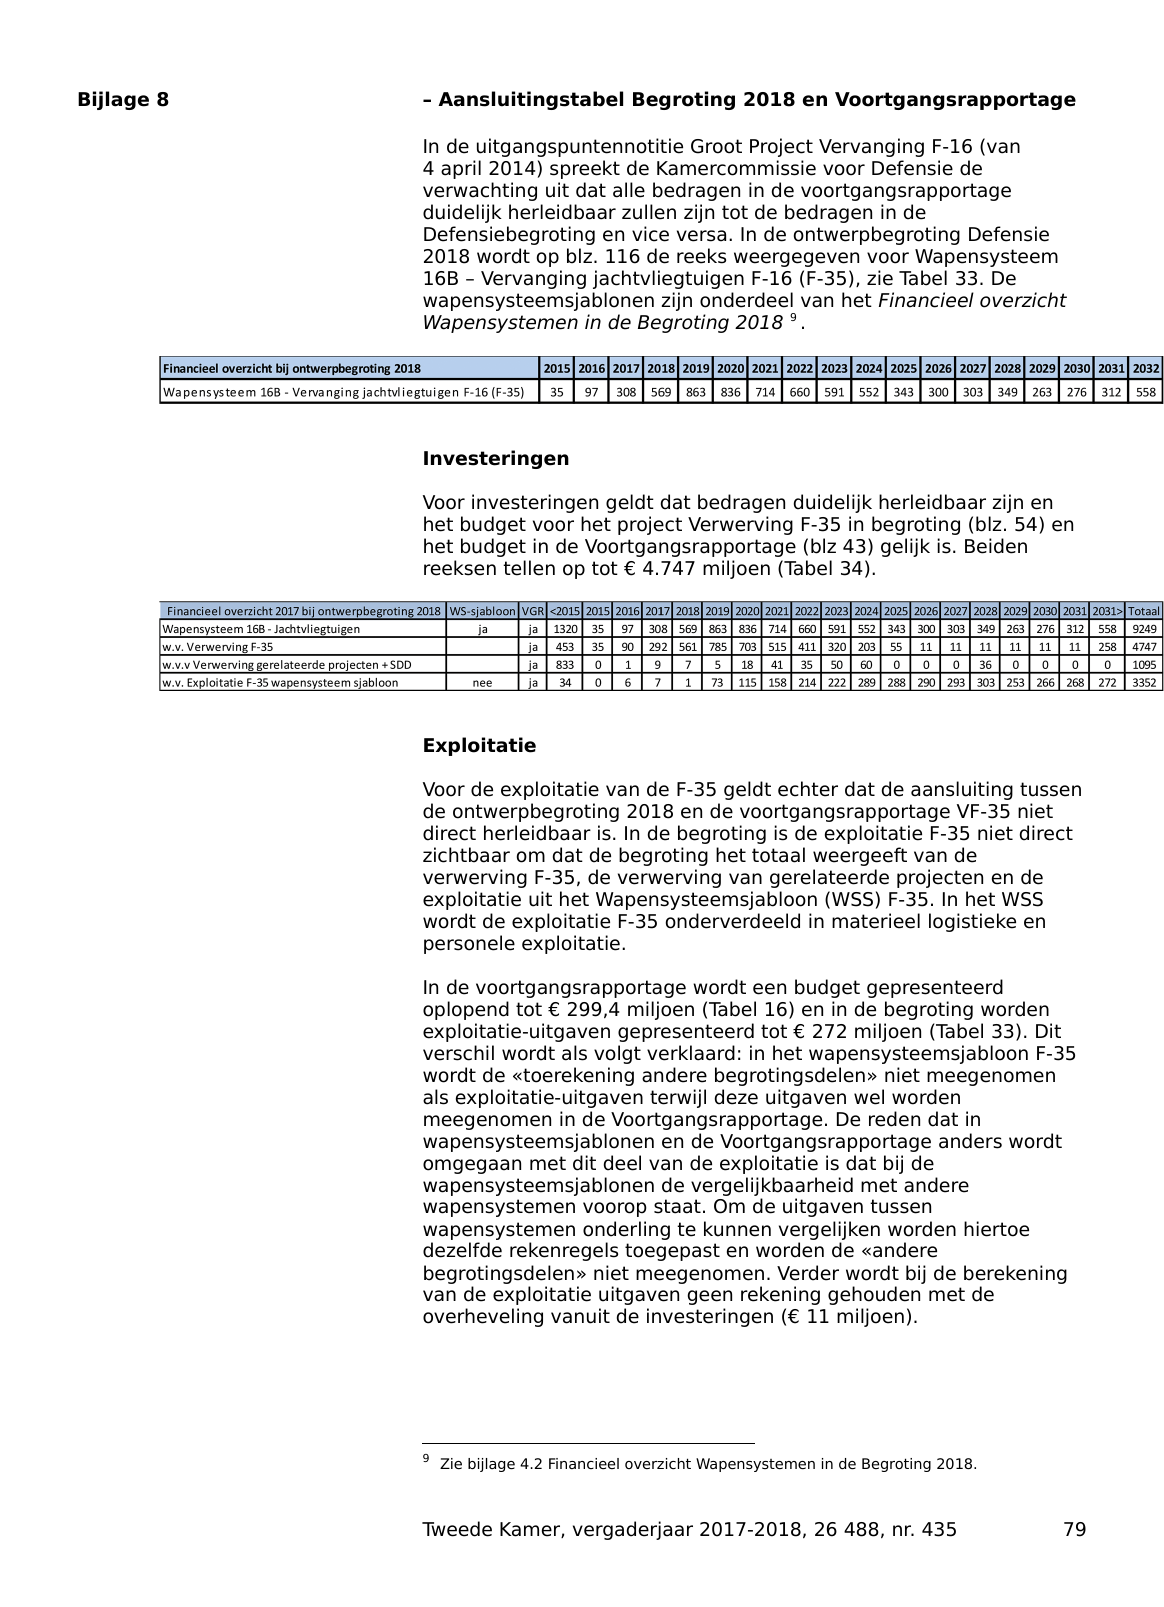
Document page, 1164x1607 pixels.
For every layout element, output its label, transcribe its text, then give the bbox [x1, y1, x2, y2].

text In de voortgangsrapportage wordt een budget gepresenteerd oplopend tot € 299,4 miljoen (Tabel 16) en in de begroting worden exploitatie-uitgaven gepresenteerd tot € 272 miljoen (Tabel 33). Dit verschil wordt als volgt verklaard: in het wapensysteemsjabloon F-35 wordt de «toerekening andere begrotingsdelen» niet meegenomen als exploitatie-uitgaven terwijl deze uitgaven wel worden meegenomen in de Voortgangsrapportage. De reden dat in wapensysteemsjablonen en de Voortgangsrapportage anders wordt omgegaan met dit deel van de exploitatie is dat bij de wapensysteemsjablonen de vergelijkbaarheid met andere wapensystemen voorop staat. Om de uitgaven tussen wapensystemen onderling te kunnen vergelijken worden hiertoe dezelfde rekenregels toegepast en worden de «andere begrotingsdelen» niet meegenomen. Verder wordt bij de berekening van de exploitatie uitgaven geen rekening gehouden met de overheveling vanuit de investeringen (€ 11 miljoen). [422, 977, 1087, 1328]
subtitle Bijlage 8 – Aansluitingstabel Begroting 2018 en Voortgangsrapportage [77, 89, 1087, 111]
text Voor investeringen geldt dat bedragen duidelijk herleidbaar zijn en het budget voor het project Verwerving F-35 in begroting (blz. 54) en het budget in de Voortgangsrapportage (blz 43) gelijk is. Beiden reeksen tellen op tot € 4.747 miljoen (Tabel 34). [422, 492, 1087, 579]
picture [159, 601, 1164, 691]
text Voor de exploitatie van de F-35 geldt echter dat de aansluiting tussen de ontwerpbegroting 2018 en de voortgangsrapportage VF-35 niet direct herleidbaar is. In de begroting is de exploitatie F-35 niet direct zichtbaar om dat de begroting het totaal weergeeft van de verwerving F-35, de verwerving van gerelateerde projecten en de exploitatie uit het Wapensysteemsjabloon (WSS) F-35. In het WSS wordt de exploitatie F-35 onderverdeeld in materieel logistieke en personele exploitatie. [422, 779, 1087, 954]
subtitle Exploitatie [422, 734, 1087, 756]
text Zie bijlage 4.2 Financieel overzicht Wapensystemen in de Begroting 2018. [422, 1452, 1087, 1474]
picture [159, 356, 1164, 404]
text In de uitgangspuntennotitie Groot Project Vervanging F-16 (van 4 april 2014) spreekt de Kamercommissie voor Defensie de verwachting uit dat alle bedragen in de voortgangsrapportage duidelijk herleidbaar zullen zijn tot de bedragen in de Defensiebegroting en vice versa. In de ontwerpbegroting Defensie 2018 wordt op blz. 116 de reeks weergegeven voor Wapensysteem 16B – Vervanging jachtvliegtuigen F-16 (F-35), zie Tabel 33. De wapensysteemsjablonen zijn onderdeel van het Financieel overzicht Wapensystemen in de Begroting 2018 . [422, 136, 1087, 334]
subtitle Investeringen [422, 447, 1087, 469]
